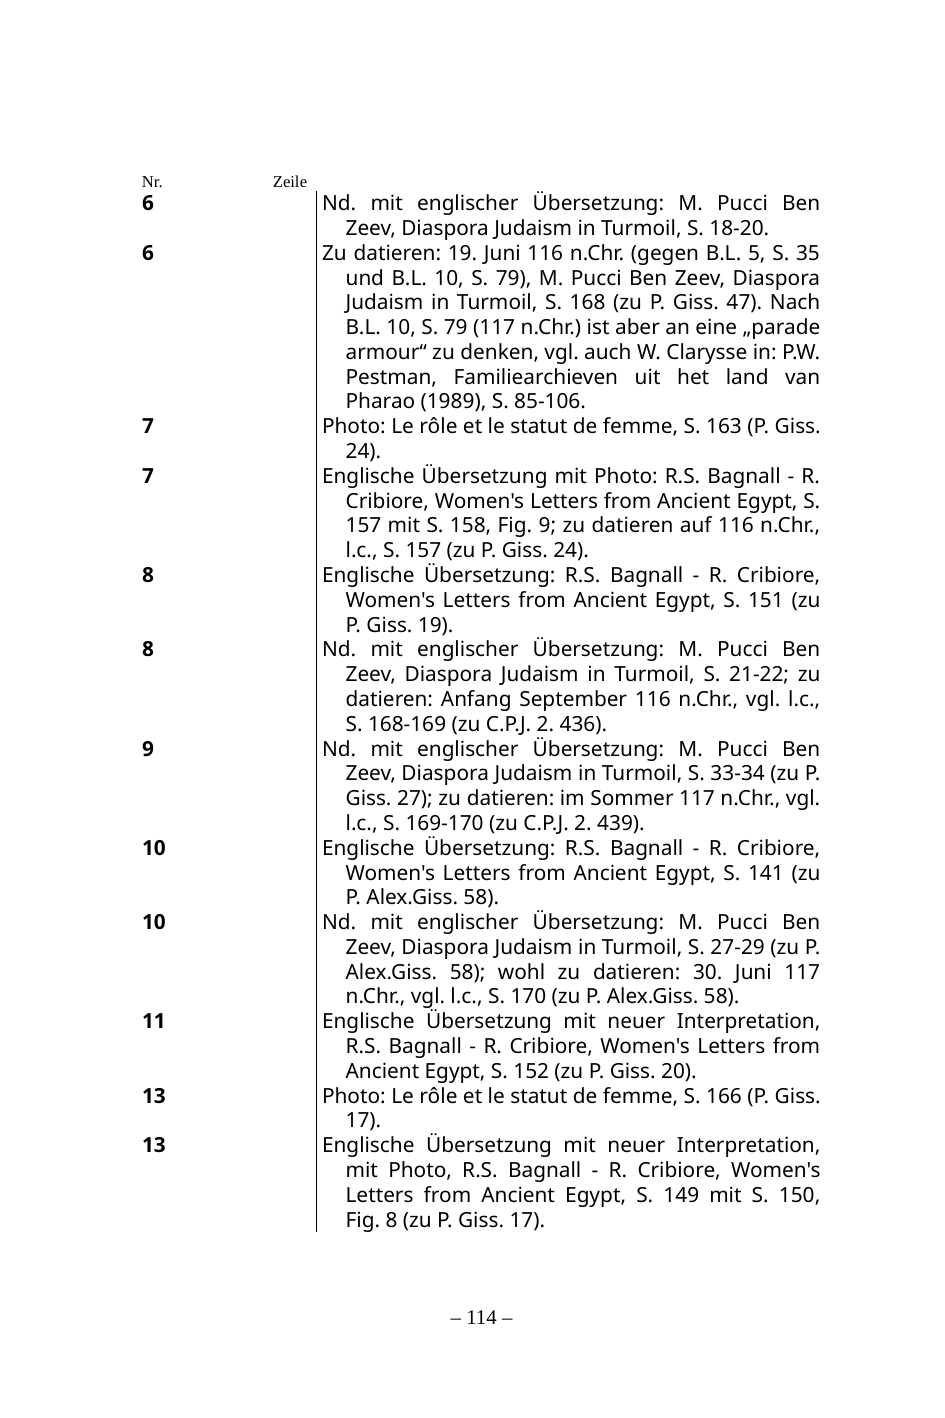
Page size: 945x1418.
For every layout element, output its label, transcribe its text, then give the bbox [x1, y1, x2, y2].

table_cell 6 [136, 240, 224, 414]
table_cell [224, 1083, 316, 1133]
table_cell 8 [136, 637, 224, 736]
table_cell [224, 1009, 316, 1083]
table_cell [224, 910, 316, 1009]
table_cell Englische Übersetzung: R.S. Bagnall - R. Cribiore, Women's Letters from Ancient Egypt, S. 141 (zu P. Alex.Giss. 58). [317, 835, 827, 910]
table_cell 10 [136, 910, 224, 1009]
table_cell Nd. mit englischer Übersetzung: M. Pucci Ben Zeev, Diaspora Judaism in Turmoil, S. 21-22; zu datieren: Anfang September 116 n.Chr., vgl. l.c., S. 168-169 (zu C.P.J. 2. 436). [317, 637, 827, 736]
table_cell Photo: Le rôle et le statut de femme, S. 163 (P. Giss. 24). [317, 414, 827, 463]
table_cell 10 [136, 835, 224, 910]
table_cell Englische Übersetzung mit neuer Interpretation, R.S. Bagnall - R. Cribiore, Women's Letters from Ancient Egypt, S. 152 (zu P. Giss. 20). [317, 1009, 827, 1083]
table_cell Zu datieren: 19. Juni 116 n.Chr. (gegen B.L. 5, S. 35 und B.L. 10, S. 79), M. Pucci Ben Zeev, Diaspora Judaism in Turmoil, S. 168 (zu P. Giss. 47). Nach B.L. 10, S. 79 (117 n.Chr.) ist aber an eine „parade armour“ zu denken, vgl. auch W. Clarysse in: P.W. Pestman, Familiearchieven uit het land van Pharao (1989), S. 85-106. [317, 240, 827, 414]
table_cell Nd. mit englischer Übersetzung: M. Pucci Ben Zeev, Diaspora Judaism in Turmoil, S. 27-29 (zu P. Alex.Giss. 58); wohl zu datieren: 30. Juni 117 n.Chr., vgl. l.c., S. 170 (zu P. Alex.Giss. 58). [317, 910, 827, 1009]
table_cell [224, 1133, 316, 1232]
table_cell [224, 736, 316, 835]
table_cell Photo: Le rôle et le statut de femme, S. 166 (P. Giss. 17). [317, 1083, 827, 1133]
table_cell Englische Übersetzung mit Photo: R.S. Bagnall - R. Cribiore, Women's Letters from Ancient Egypt, S. 157 mit S. 158, Fig. 9; zu datieren auf 116 n.Chr., l.c., S. 157 (zu P. Giss. 24). [317, 464, 827, 563]
table_cell 7 [136, 464, 224, 563]
table_cell Nd. mit englischer Übersetzung: M. Pucci Ben Zeev, Diaspora Judaism in Turmoil, S. 33-34 (zu P. Giss. 27); zu datieren: im Sommer 117 n.Chr., vgl. l.c., S. 169-170 (zu C.P.J. 2. 439). [317, 736, 827, 835]
table_cell 8 [136, 563, 224, 637]
table_cell [224, 191, 316, 240]
table_cell [224, 414, 316, 463]
table_cell 13 [136, 1133, 224, 1232]
table_cell Englische Übersetzung mit neuer Interpretation, mit Photo, R.S. Bagnall - R. Cribiore, Women's Letters from Ancient Egypt, S. 149 mit S. 150, Fig. 8 (zu P. Giss. 17). [317, 1133, 827, 1232]
table_cell [224, 464, 316, 563]
table_cell 11 [136, 1009, 224, 1083]
table_cell 6 [136, 191, 224, 240]
table_cell 7 [136, 414, 224, 463]
table_cell [224, 563, 316, 637]
table_cell 13 [136, 1083, 224, 1133]
table_cell Nd. mit englischer Übersetzung: M. Pucci Ben Zeev, Diaspora Judaism in Turmoil, S. 18-20. [317, 191, 827, 240]
table_cell [224, 835, 316, 910]
table_cell [224, 637, 316, 736]
table_cell [224, 240, 316, 414]
table_cell 9 [136, 736, 224, 835]
table_cell Englische Übersetzung: R.S. Bagnall - R. Cribiore, Women's Letters from Ancient Egypt, S. 151 (zu P. Giss. 19). [317, 563, 827, 637]
